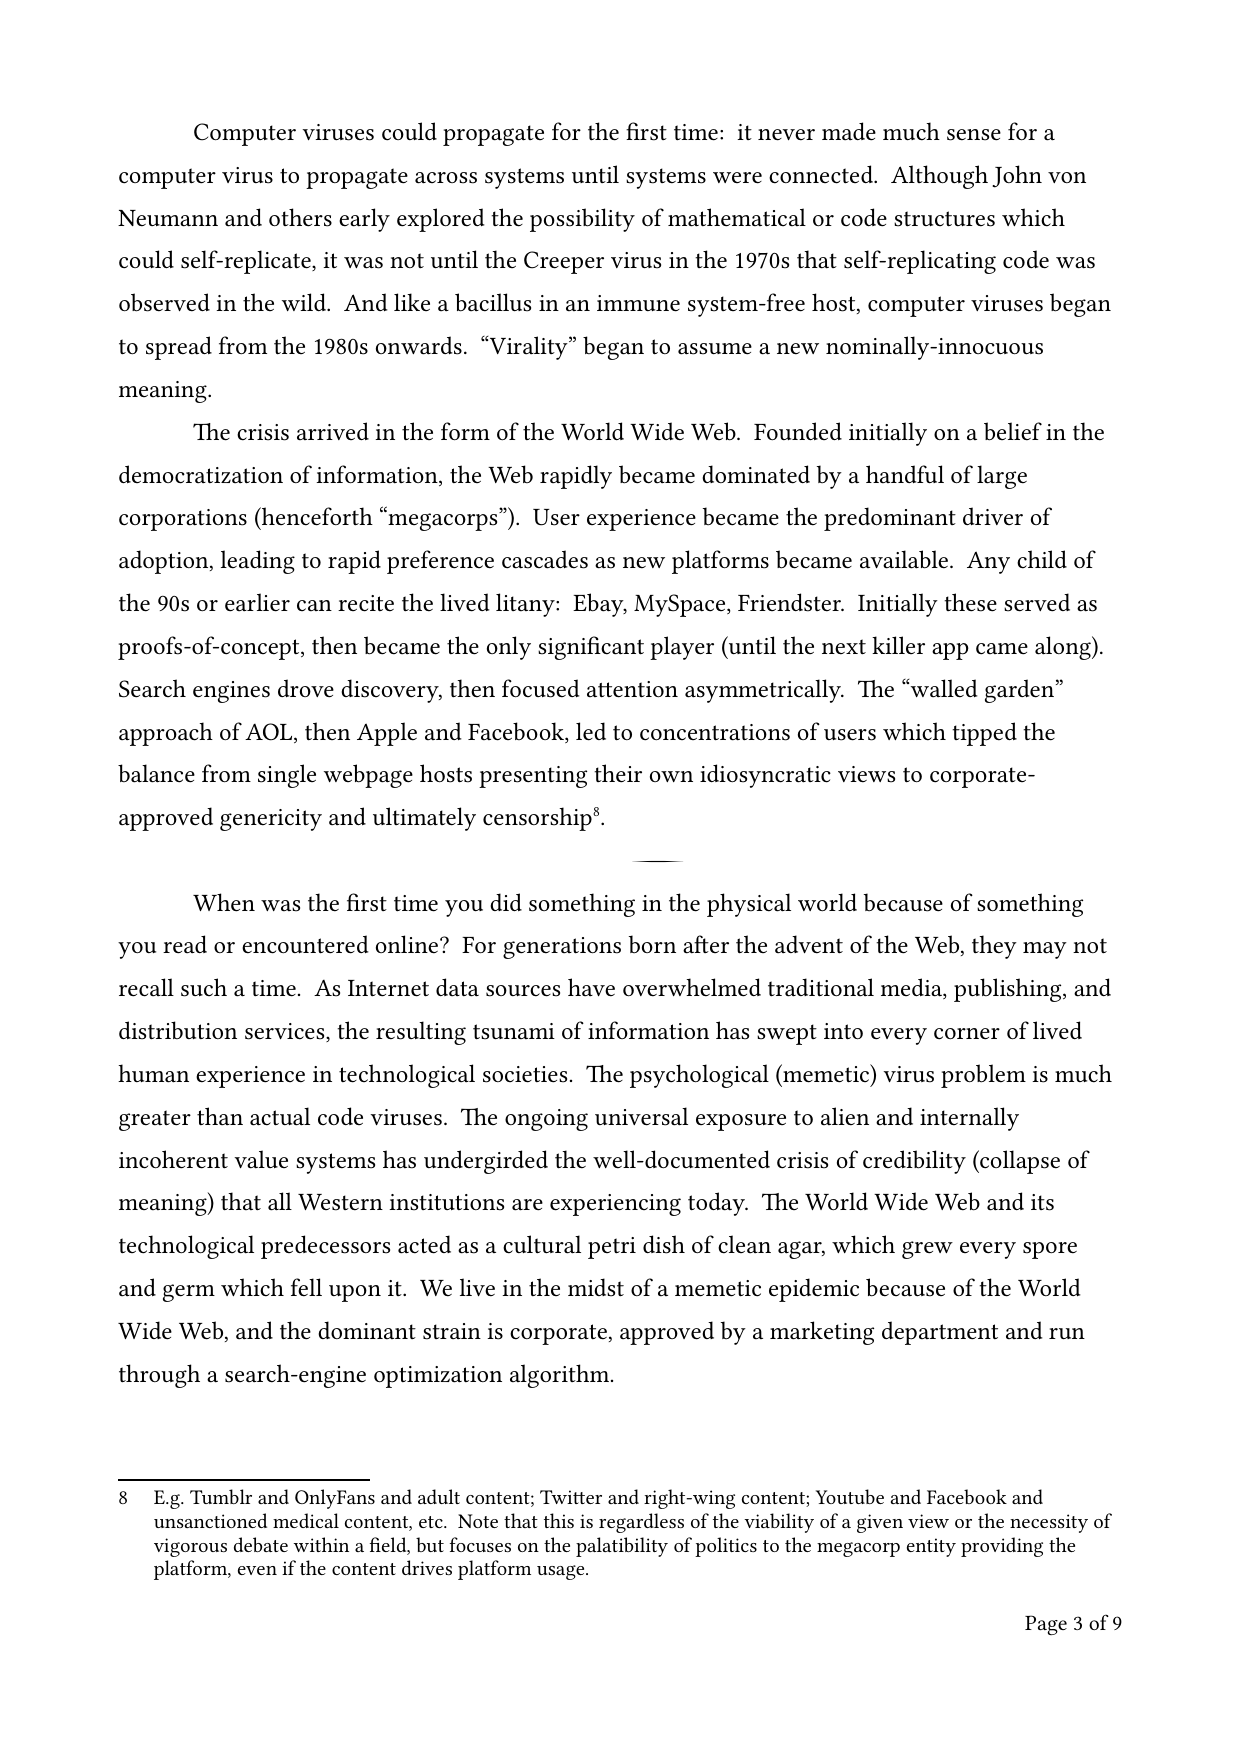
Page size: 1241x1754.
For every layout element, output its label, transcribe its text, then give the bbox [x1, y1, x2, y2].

text  [118, 846, 1122, 874]
text The crisis arrived in the form of the World Wide Web. Founded initially on a belief in the democratization of information, the Web rapidly became dominated by a handful of large corporations (henceforth “megacorps”). User experience became the predominant driver of adoption, leading to rapid preference cascades as new platforms became available. Any child of the 90s or earlier can recite the lived litany: Ebay, MySpace, Friendster. Initially these served as proofs-of-concept, then became the only significant player (until the next killer app came along). Search engines drove discovery, then focused attention asymmetrically. The “walled garden” approach of AOL, then Apple and Facebook, led to concentrations of users which tipped the balance from single webpage hosts presenting their own idiosyncratic views to corporate-approved genericity and ultimately censorship. [118, 418, 1122, 832]
text Computer viruses could propagate for the first time: it never made much sense for a computer virus to propagate across systems until systems were connected. Although John von Neumann and others early explored the possibility of mathematical or code structures which could self-replicate, it was not until the Creeper virus in the 1970s that self-replicating code was observed in the wild. And like a bacillus in an immune system-free host, computer viruses began to spread from the 1980s onwards. “Virality” began to assume a new nominally-innocuous meaning. [118, 118, 1122, 403]
text When was the first time you did something in the physical world because of something you read or encountered online? For generations born after the advent of the Web, they may not recall such a time. As Internet data sources have overwhelmed traditional media, publishing, and distribution services, the resulting tsunami of information has swept into every corner of lived human experience in technological societies. The psychological (memetic) virus problem is much greater than actual code viruses. The ongoing universal exposure to alien and internally incoherent value systems has undergirded the well-documented crisis of credibility (collapse of meaning) that all Western institutions are experiencing today. The World Wide Web and its technological predecessors acted as a cultural petri dish of clean agar, which grew every spore and germ which fell upon it. We live in the midst of a memetic epidemic because of the World Wide Web, and the dominant strain is corporate, approved by a marketing department and run through a search-engine optimization algorithm. [118, 889, 1122, 1388]
text E.g. Tumblr and OnlyFans and adult content; Twitter and right-wing content; Youtube and Facebook and unsanctioned medical content, etc. Note that this is regardless of the viability of a given view or the necessity of vigorous debate within a field, but focuses on the palatibility of politics to the megacorp entity providing the platform, even if the content drives platform usage. [118, 1486, 1122, 1581]
